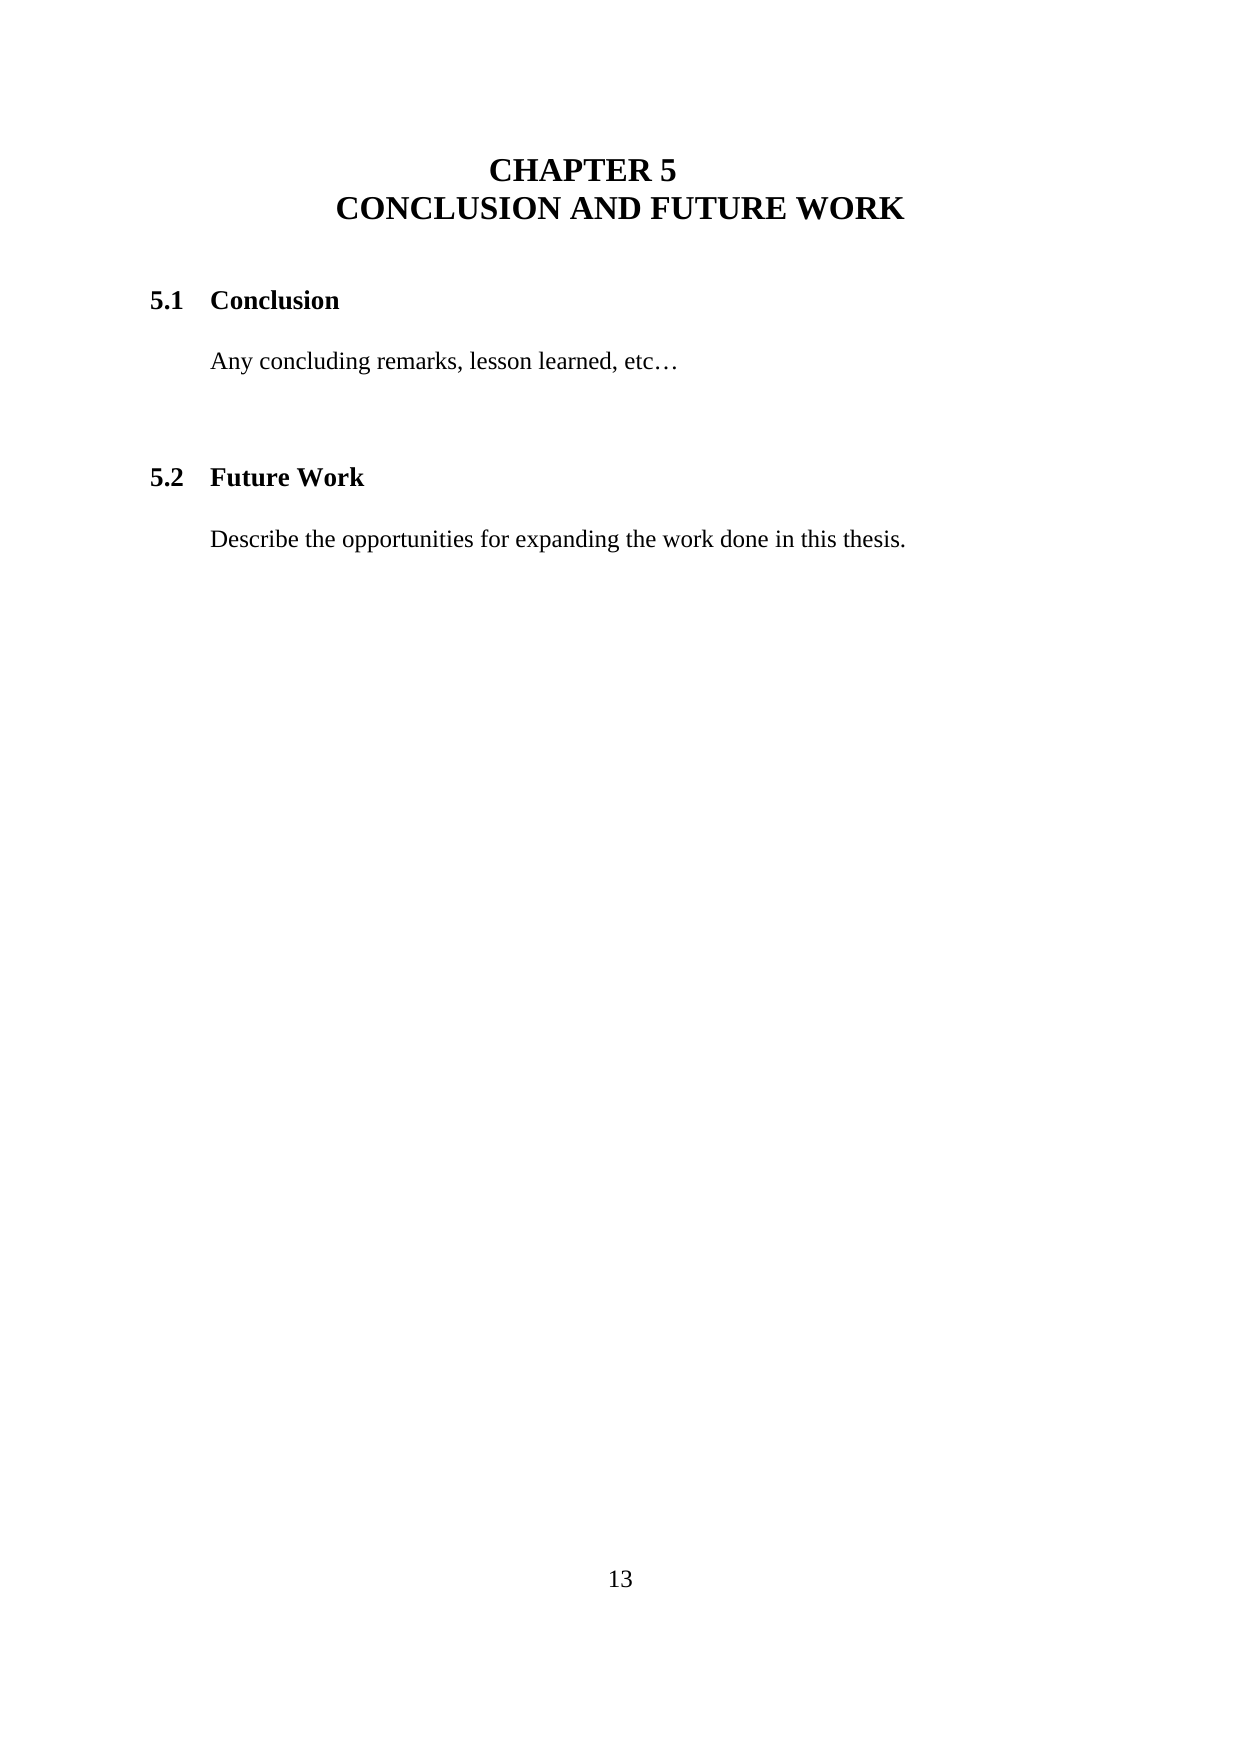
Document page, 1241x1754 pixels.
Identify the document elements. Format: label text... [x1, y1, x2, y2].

subtitle Conclusion and Future Work [150, 150, 1090, 227]
text Any concluding remarks, lesson learned, etc… [150, 346, 1090, 375]
subtitle Future Work [150, 461, 1090, 493]
subtitle Conclusion [150, 284, 1090, 315]
text Describe the opportunities for expanding the work done in this thesis. [150, 524, 1090, 552]
